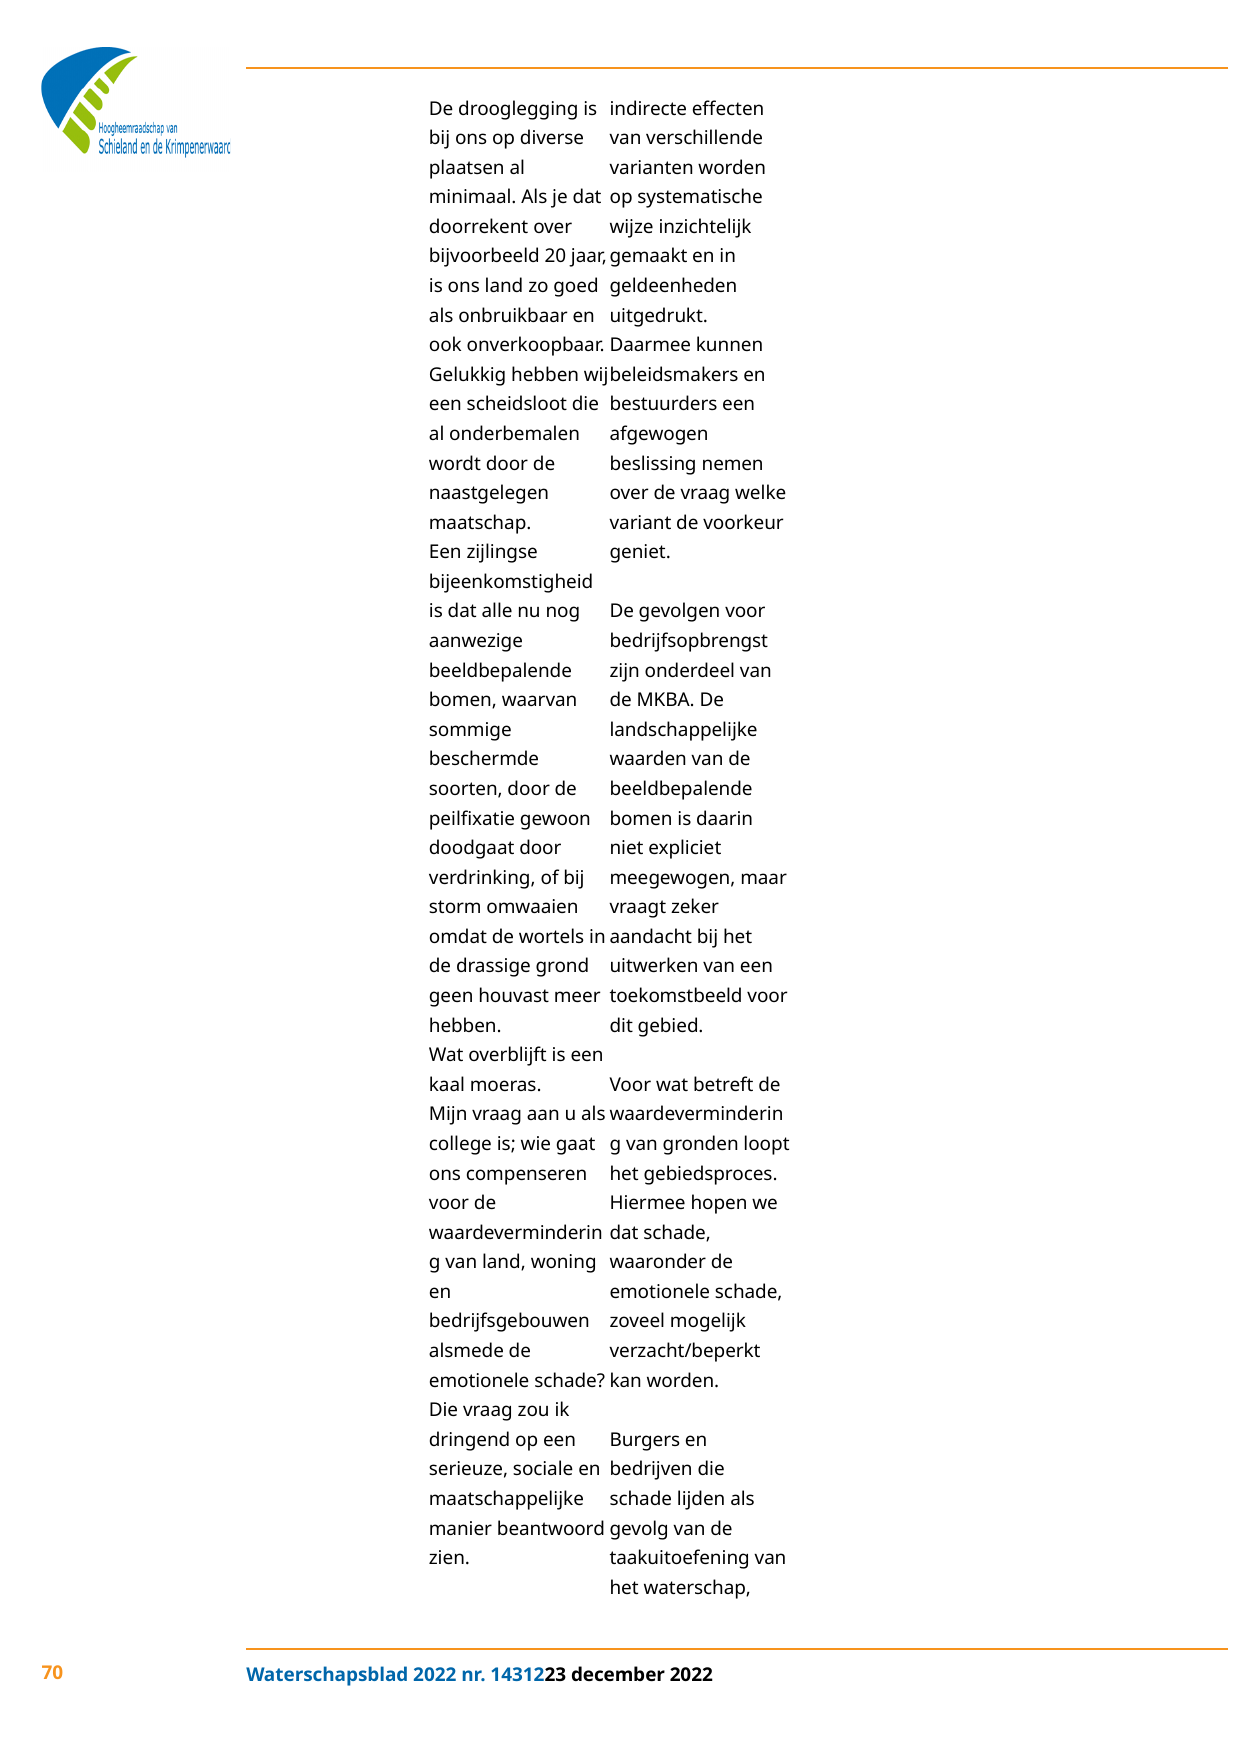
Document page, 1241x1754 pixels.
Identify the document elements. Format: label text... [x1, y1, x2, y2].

table_cell indirecte effecten van verschillende varianten worden op systematische wijze inzichtelijk gemaakt en in geldeenheden uitgedrukt. Daarmee kunnen beleidsmakers en bestuurders een afgewogen beslissing nemen over de vraag welke variant de voorkeur geniet. De gevolgen voor bedrijfsopbrengst zijn onderdeel van de MKBA. De landschappelijke waarden van de beeldbepalende bomen is daarin niet expliciet meegewogen, maar vraagt zeker aandacht bij het uitwerken van een toekomstbeeld voor dit gebied. Voor wat betreft de waardevermindering van gronden loopt het gebiedsproces. Hiermee hopen we dat schade, waaronder de emotionele schade, zoveel mogelijk verzacht/beperkt kan worden. Burgers en bedrijven die schade lijden als gevolg van de taakuitoefening van het waterschap, [609, 95, 790, 1600]
table_cell --- [971, 95, 1152, 1600]
table_cell De drooglegging is bij ons op diverse plaatsen al minimaal. Als je dat doorrekent over bijvoorbeeld 20 jaar, is ons land zo goed als onbruikbaar en ook onverkoopbaar. Gelukkig hebben wij een scheidsloot die al onderbemalen wordt door de naastgelegen maatschap. Een zijlingse bijeenkomstigheid is dat alle nu nog aanwezige beeldbepalende bomen, waarvan sommige beschermde soorten, door de peilfixatie gewoon doodgaat door verdrinking, of bij storm omwaaien omdat de wortels in de drassige grond geen houvast meer hebben. Wat overblijft is een kaal moeras. Mijn vraag aan u als college is; wie gaat ons compenseren voor de waardevermindering van land, woning en bedrijfsgebouwen alsmede de emotionele schade? Die vraag zou ik dringend op een serieuze, sociale en maatschappelijke manier beantwoord zien. [429, 95, 609, 1600]
picture [41, 47, 231, 172]
table_cell [248, 95, 429, 1600]
table_cell [790, 95, 971, 1600]
